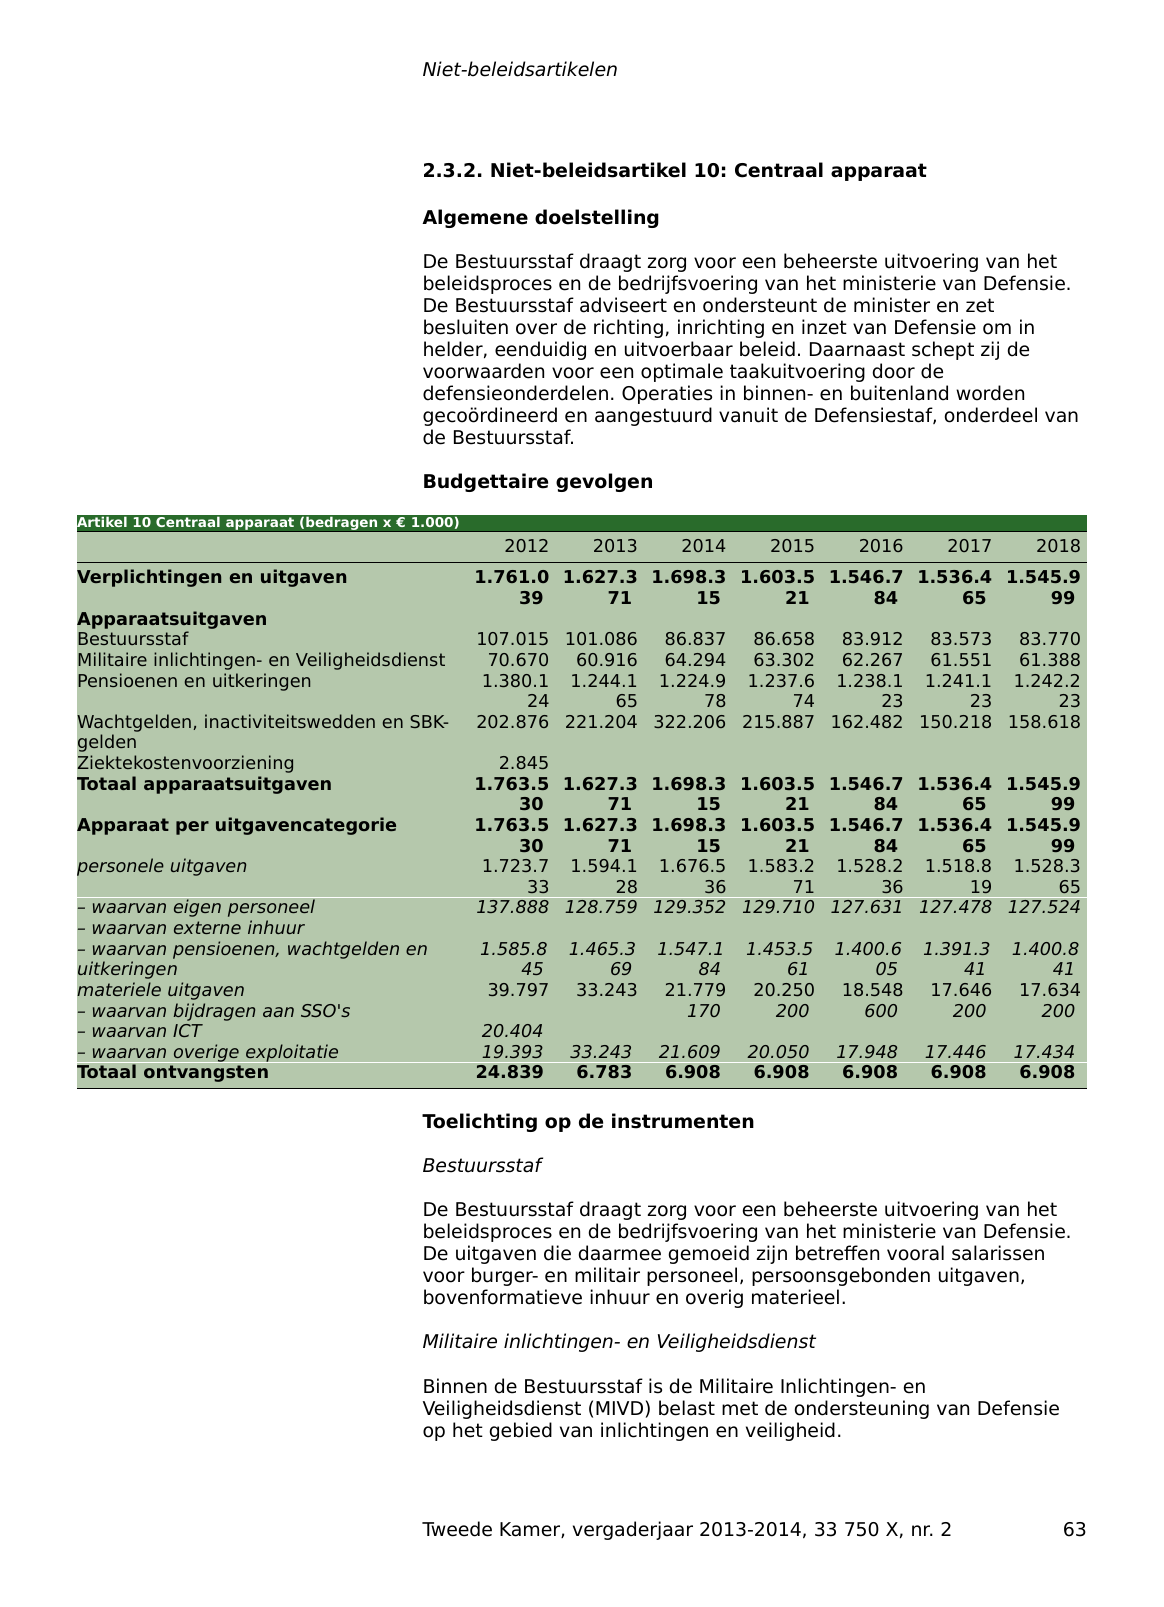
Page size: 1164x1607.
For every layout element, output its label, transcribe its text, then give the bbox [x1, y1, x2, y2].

subtitle Militaire inlichtingen- en Veiligheidsdienst [422, 1331, 1087, 1353]
table_cell 2017 [909, 532, 998, 562]
table_cell 21.609 [644, 1042, 732, 1062]
table_cell 322.206 [644, 712, 732, 753]
table_cell 1.237.674 [732, 671, 821, 712]
table_cell 1.547.184 [644, 939, 732, 980]
table_cell 2.845 [466, 753, 555, 774]
table_cell 64.294 [644, 650, 732, 671]
table_cell Bestuursstaf [77, 629, 466, 650]
table_cell 202.876 [466, 712, 555, 753]
table_cell 20.250 [732, 980, 821, 1001]
table_cell 1.603.521 [732, 774, 821, 815]
table_cell [821, 609, 909, 629]
table_cell 1.763.530 [466, 815, 555, 856]
table_cell 2016 [821, 532, 909, 562]
table_cell 1.545.999 [998, 563, 1087, 609]
table_cell 1.698.315 [644, 815, 732, 856]
table_cell 129.352 [644, 898, 732, 918]
table_cell 39.797 [466, 980, 555, 1001]
table_cell [644, 918, 732, 939]
table_cell 20.404 [466, 1021, 555, 1042]
text Binnen de Bestuursstaf is de Militaire Inlichtingen- en Veiligheidsdienst (MIVD) belast met de ondersteuning van Defensie op het gebied van inlichtingen en veiligheid. [422, 1376, 1087, 1441]
table_cell 2013 [555, 532, 644, 562]
table_cell [555, 1021, 644, 1042]
table_cell 6.908 [821, 1063, 909, 1088]
table_cell 162.482 [821, 712, 909, 753]
table_cell 1.698.315 [644, 774, 732, 815]
table_cell 1.627.371 [555, 774, 644, 815]
table_cell 86.837 [644, 629, 732, 650]
table_cell 1.241.123 [909, 671, 998, 712]
table_cell 17.434 [998, 1042, 1087, 1062]
table_cell 1.763.530 [466, 774, 555, 815]
table_cell 83.770 [998, 629, 1087, 650]
table_cell 1.453.561 [732, 939, 821, 980]
table_cell 127.631 [821, 898, 909, 918]
table_cell [555, 609, 644, 629]
table_cell 1.518.819 [909, 856, 998, 897]
table_cell 62.267 [821, 650, 909, 671]
table_cell [466, 609, 555, 629]
table_cell 86.658 [732, 629, 821, 650]
table_cell 1.400.605 [821, 939, 909, 980]
table_cell 33.243 [555, 1042, 644, 1062]
table_cell [998, 1021, 1087, 1042]
table_cell 18.548 [821, 980, 909, 1001]
table_cell Militaire inlichtingen- en Veiligheidsdienst [77, 650, 466, 671]
table_cell [644, 753, 732, 774]
table_cell 19.393 [466, 1042, 555, 1062]
table_cell 24.839 [466, 1063, 555, 1088]
table_cell Totaal ontvangsten [77, 1063, 466, 1088]
table_cell Totaal apparaatsuitgaven [77, 774, 466, 815]
table_cell – waarvan externe inhuur [77, 918, 466, 939]
table_cell personele uitgaven [77, 856, 466, 897]
table_cell 60.916 [555, 650, 644, 671]
table_cell [732, 753, 821, 774]
table_cell 1.603.521 [732, 563, 821, 609]
table_cell 1.528.365 [998, 856, 1087, 897]
table_cell 70.670 [466, 650, 555, 671]
table_cell 1.594.128 [555, 856, 644, 897]
table_cell 1.224.978 [644, 671, 732, 712]
table_cell 1.761.039 [466, 563, 555, 609]
table_cell 1.583.271 [732, 856, 821, 897]
table_cell 137.888 [466, 898, 555, 918]
text De Bestuursstaf draagt zorg voor een beheerste uitvoering van het beleidsproces en de bedrijfsvoering van het ministerie van Defensie. De uitgaven die daarmee gemoeid zijn betreffen vooral salarissen voor burger- en militair personeel, persoonsgebonden uitgaven, bovenformatieve inhuur en overig materieel. [422, 1199, 1087, 1309]
table_cell 17.646 [909, 980, 998, 1001]
table_cell 21.779 [644, 980, 732, 1001]
table_cell 17.948 [821, 1042, 909, 1062]
table_cell [732, 609, 821, 629]
table_cell 1.545.999 [998, 815, 1087, 856]
table_cell 6.908 [644, 1063, 732, 1088]
table_cell 1.723.733 [466, 856, 555, 897]
table_cell 1.627.371 [555, 563, 644, 609]
table_cell [466, 918, 555, 939]
table_cell 107.015 [466, 629, 555, 650]
text De Bestuursstaf draagt zorg voor een beheerste uitvoering van het beleidsproces en de bedrijfsvoering van het ministerie van Defensie. De Bestuursstaf adviseert en ondersteunt de minister en zet besluiten over de richting, inrichting en inzet van Defensie om in helder, eenduidig en uitvoerbaar beleid. Daarnaast schept zij de voorwaarden voor een optimale taakuitvoering door de defensieonderdelen. Operaties in binnen- en buitenland worden gecoördineerd en aangestuurd vanuit de Defensiestaf, onderdeel van de Bestuursstaf. [422, 251, 1087, 449]
table_cell 200 [909, 1001, 998, 1021]
table_cell [644, 609, 732, 629]
table_cell [998, 609, 1087, 629]
subtitle Budgettaire gevolgen [422, 471, 1087, 493]
table_cell Pensioenen en uitkeringen [77, 671, 466, 712]
table_cell 127.524 [998, 898, 1087, 918]
table_cell [821, 1021, 909, 1042]
table_cell [998, 753, 1087, 774]
table_cell 1.536.465 [909, 563, 998, 609]
table_cell 1.546.784 [821, 563, 909, 609]
table_cell materiele uitgaven [77, 980, 466, 1001]
table_cell Apparaatsuitgaven [77, 609, 466, 629]
table_cell [555, 1001, 644, 1021]
table_cell 221.204 [555, 712, 644, 753]
table_cell [466, 1001, 555, 1021]
table_cell 1.465.369 [555, 939, 644, 980]
table_cell 1.380.124 [466, 671, 555, 712]
table_cell 1.244.165 [555, 671, 644, 712]
table_cell [821, 753, 909, 774]
table_cell 63.302 [732, 650, 821, 671]
table_cell [998, 918, 1087, 939]
table_cell 600 [821, 1001, 909, 1021]
table_cell 2015 [732, 532, 821, 562]
table_cell 2014 [644, 532, 732, 562]
table_cell – waarvan pensioenen, wachtgelden en uitkeringen [77, 939, 466, 980]
table_cell 1.536.465 [909, 774, 998, 815]
table_cell 1.603.521 [732, 815, 821, 856]
table_cell – waarvan overige exploitatie [77, 1042, 466, 1062]
subtitle Toelichting op de instrumenten [422, 1111, 1087, 1133]
table_cell 1.242.223 [998, 671, 1087, 712]
table_cell [77, 532, 466, 562]
table_cell 33.243 [555, 980, 644, 1001]
table_cell 1.676.536 [644, 856, 732, 897]
table_cell 129.710 [732, 898, 821, 918]
table_cell 1.585.845 [466, 939, 555, 980]
table_cell 1.391.341 [909, 939, 998, 980]
table_cell 1.546.784 [821, 815, 909, 856]
table_cell 2012 [466, 532, 555, 562]
table_cell 215.887 [732, 712, 821, 753]
table_cell Apparaat per uitgavencategorie [77, 815, 466, 856]
table_cell 1.698.315 [644, 563, 732, 609]
table_cell – waarvan bijdragen aan SSO's [77, 1001, 466, 1021]
table_cell [909, 753, 998, 774]
table_cell 170 [644, 1001, 732, 1021]
table_cell [732, 918, 821, 939]
table_cell 61.388 [998, 650, 1087, 671]
table_cell Verplichtingen en uitgaven [77, 563, 466, 609]
table_cell Wachtgelden, inactiviteitswedden en SBK-gelden [77, 712, 466, 753]
table_cell 200 [998, 1001, 1087, 1021]
table_cell [909, 918, 998, 939]
table_cell 17.634 [998, 980, 1087, 1001]
table_cell 1.545.999 [998, 774, 1087, 815]
table_cell 1.627.371 [555, 815, 644, 856]
table_cell 6.908 [909, 1063, 998, 1088]
subtitle Algemene doelstelling [422, 207, 1087, 229]
table_cell 200 [732, 1001, 821, 1021]
table_cell 83.912 [821, 629, 909, 650]
table_cell [821, 918, 909, 939]
table_cell [732, 1021, 821, 1042]
table_cell 20.050 [732, 1042, 821, 1062]
table_cell 127.478 [909, 898, 998, 918]
table_cell 150.218 [909, 712, 998, 753]
table_cell 17.446 [909, 1042, 998, 1062]
table_cell 61.551 [909, 650, 998, 671]
table_cell 158.618 [998, 712, 1087, 753]
table_cell 6.783 [555, 1063, 644, 1088]
table_cell [909, 1021, 998, 1042]
table_cell [644, 1021, 732, 1042]
table_cell 1.546.784 [821, 774, 909, 815]
table_cell 1.400.841 [998, 939, 1087, 980]
table_cell – waarvan eigen personeel [77, 898, 466, 918]
table_cell 6.908 [732, 1063, 821, 1088]
table_cell 1.536.465 [909, 815, 998, 856]
table_cell [909, 609, 998, 629]
table_cell 101.086 [555, 629, 644, 650]
table_cell 1.528.236 [821, 856, 909, 897]
table_cell – waarvan ICT [77, 1021, 466, 1042]
table_cell 1.238.123 [821, 671, 909, 712]
table_cell [555, 918, 644, 939]
subtitle 2.3.2. Niet-beleidsartikel 10: Centraal apparaat [422, 160, 1087, 182]
table_cell 2018 [998, 532, 1087, 562]
subtitle Bestuursstaf [422, 1155, 1087, 1177]
table_cell Ziektekostenvoorziening [77, 753, 466, 774]
table_cell 128.759 [555, 898, 644, 918]
table_cell 6.908 [998, 1063, 1087, 1088]
table_cell 83.573 [909, 629, 998, 650]
table_header Artikel 10 Centraal apparaat (bedragen x € 1.000) [77, 515, 1087, 531]
table_cell [555, 753, 644, 774]
